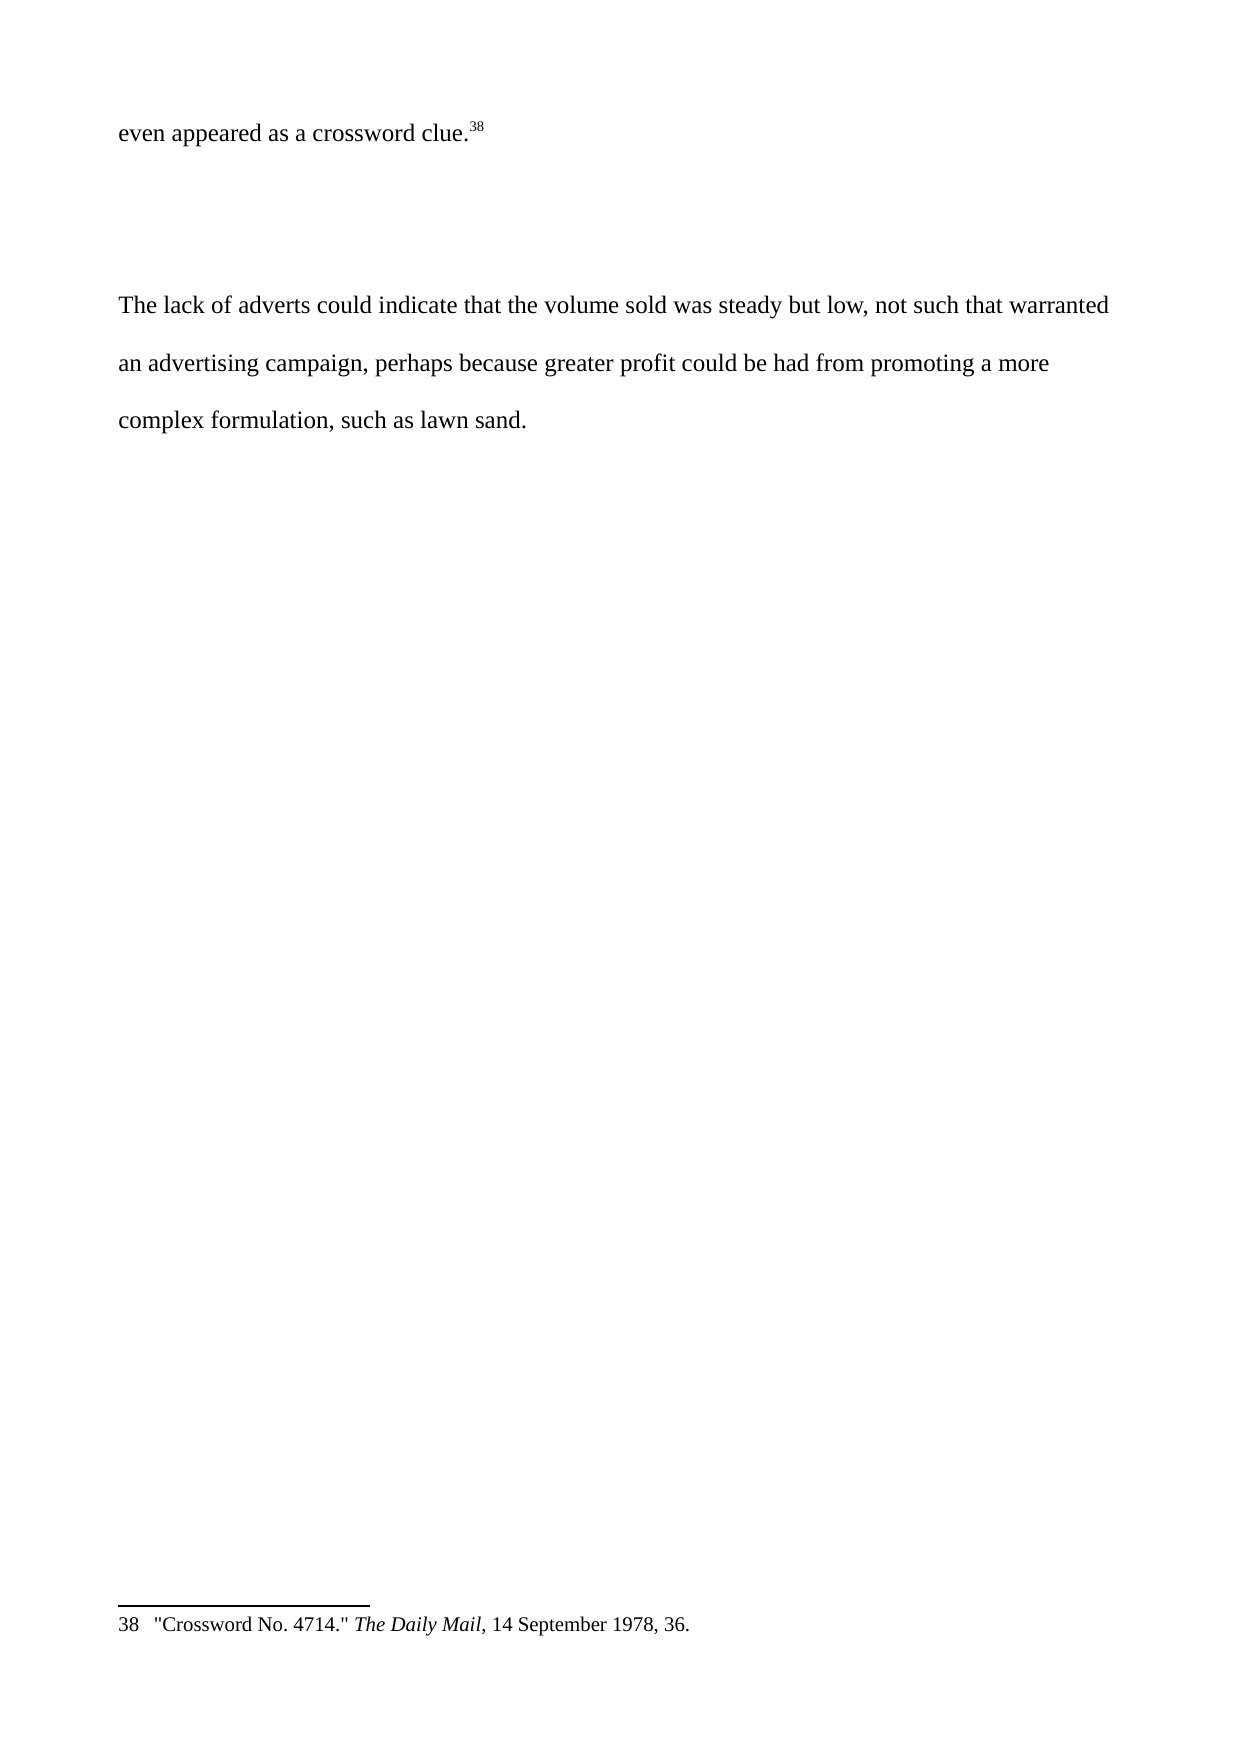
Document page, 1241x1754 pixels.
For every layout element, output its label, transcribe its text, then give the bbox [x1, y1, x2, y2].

text The lack of adverts could indicate that the volume sold was steady but low, not such that warranted an advertising campaign, perhaps because greater profit could be had from promoting a more complex formulation, such as lawn sand. [118, 291, 1122, 434]
text even appeared as a crossword clue. [118, 118, 1122, 147]
text "Crossword No. 4714." The Daily Mail, 14 September 1978, 36. [118, 1612, 1122, 1636]
